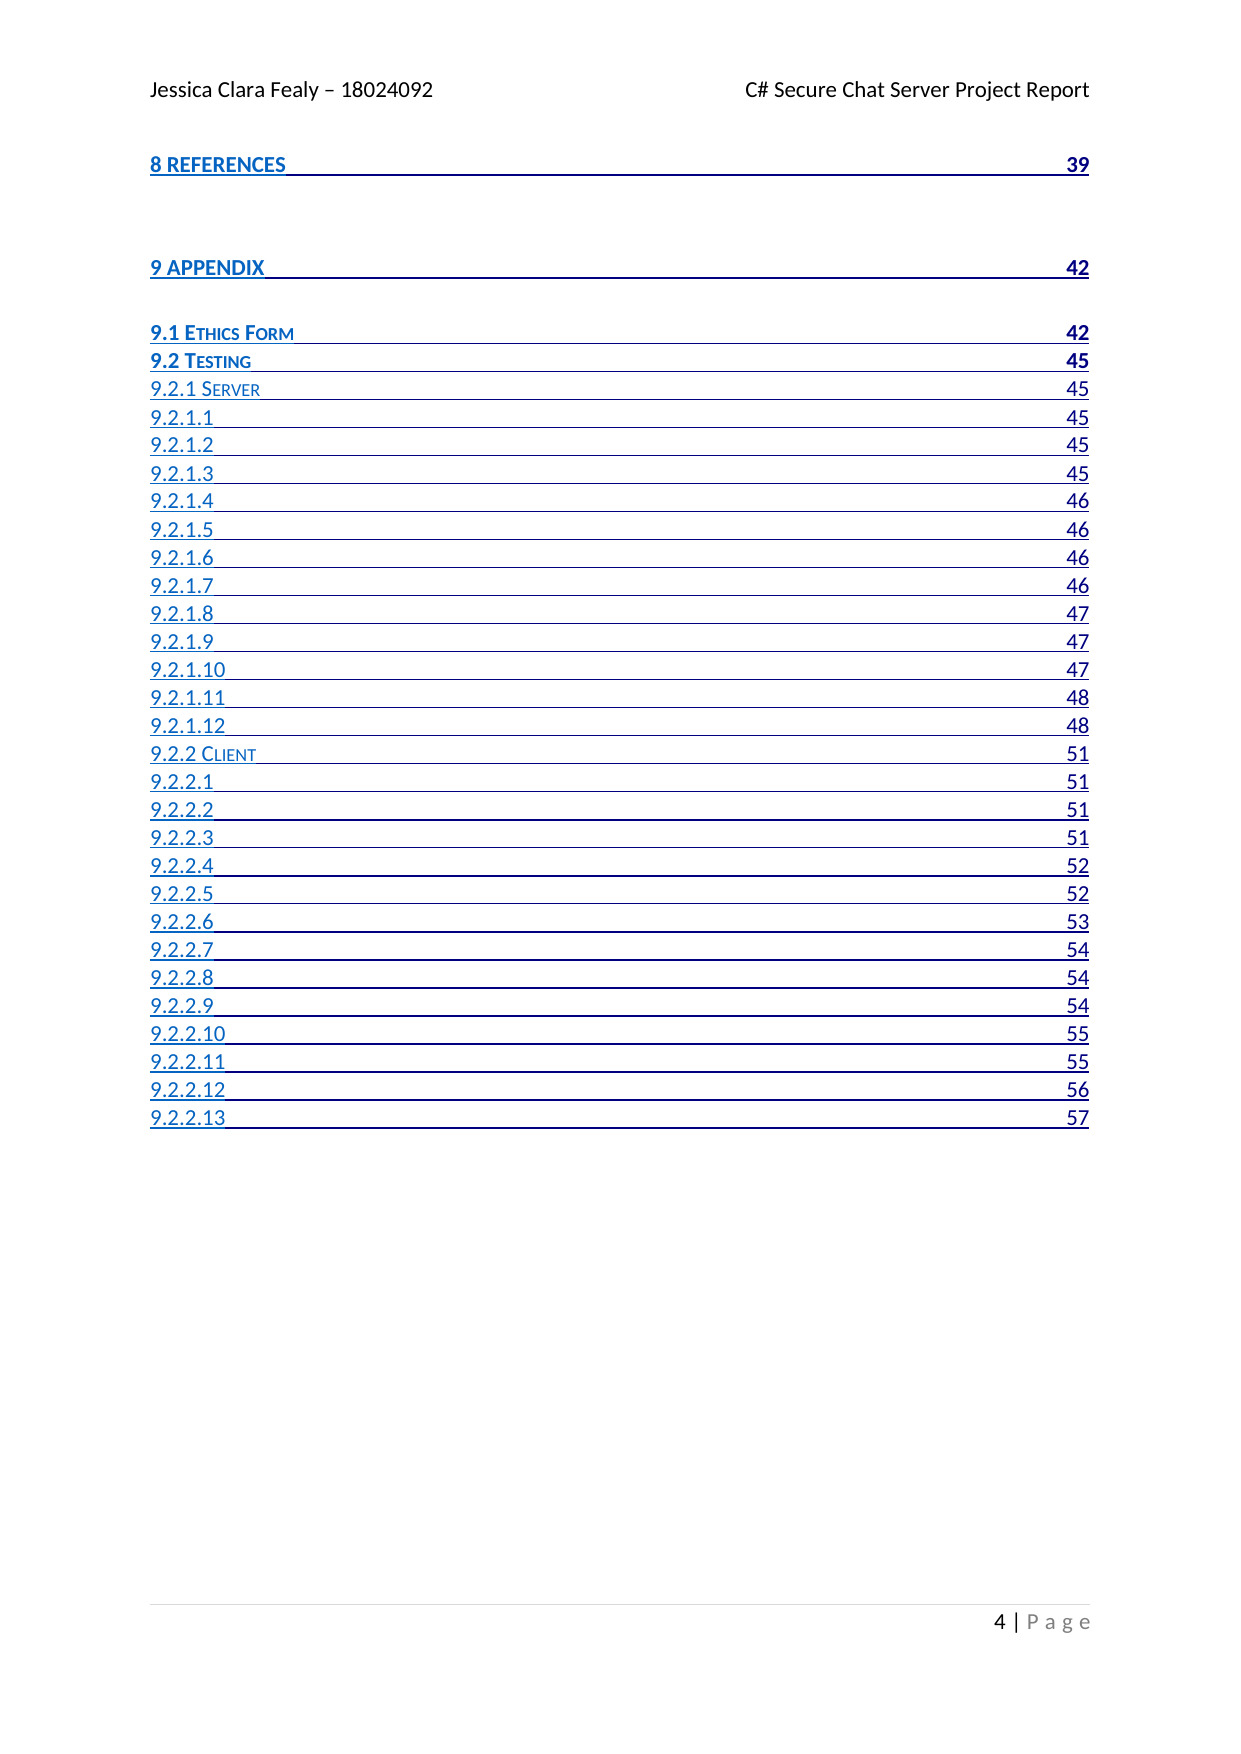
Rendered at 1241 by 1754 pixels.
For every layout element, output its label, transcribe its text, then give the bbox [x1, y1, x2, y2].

text 9.2.1.2 45 [150, 431, 1090, 459]
text 9.2.2 Client 51 [150, 739, 1090, 767]
text 9.2.1.4 46 [150, 487, 1090, 515]
text 9.2.2.8 54 [150, 963, 1090, 991]
text 9.2.2.5 52 [150, 879, 1090, 907]
text 9.2.2.9 54 [150, 991, 1090, 1019]
text 9.2.1.9 47 [150, 627, 1090, 655]
text 9.2.2.10 55 [150, 1019, 1090, 1047]
text 9.2.2.3 51 [150, 823, 1090, 851]
text 8 References 39 [150, 150, 1090, 178]
text 9.2.1.8 47 [150, 599, 1090, 627]
text 9.1 Ethics Form 42 [150, 318, 1090, 347]
text 9.2.2.1 51 [150, 767, 1090, 795]
text 9.2.2.12 56 [150, 1075, 1090, 1103]
text 9.2.1.3 45 [150, 459, 1090, 487]
text 9.2.1.10 47 [150, 655, 1090, 683]
text 9.2.1.11 48 [150, 683, 1090, 711]
text 9.2.1.1 45 [150, 403, 1090, 431]
text 9.2.2.11 55 [150, 1047, 1090, 1075]
text 9.2.1 Server 45 [150, 374, 1090, 403]
text 9.2.2.7 54 [150, 935, 1090, 963]
text 9.2.1.6 46 [150, 543, 1090, 571]
text 9 Appendix 42 [150, 253, 1090, 281]
text 9.2.2.6 53 [150, 907, 1090, 935]
text 9.2.1.7 46 [150, 571, 1090, 599]
text 9.2 Testing 45 [150, 347, 1090, 374]
text 9.2.2.13 57 [150, 1103, 1090, 1131]
text 9.2.1.5 46 [150, 515, 1090, 543]
text 9.2.2.2 51 [150, 795, 1090, 823]
text 9.2.1.12 48 [150, 711, 1090, 739]
text 9.2.2.4 52 [150, 851, 1090, 879]
